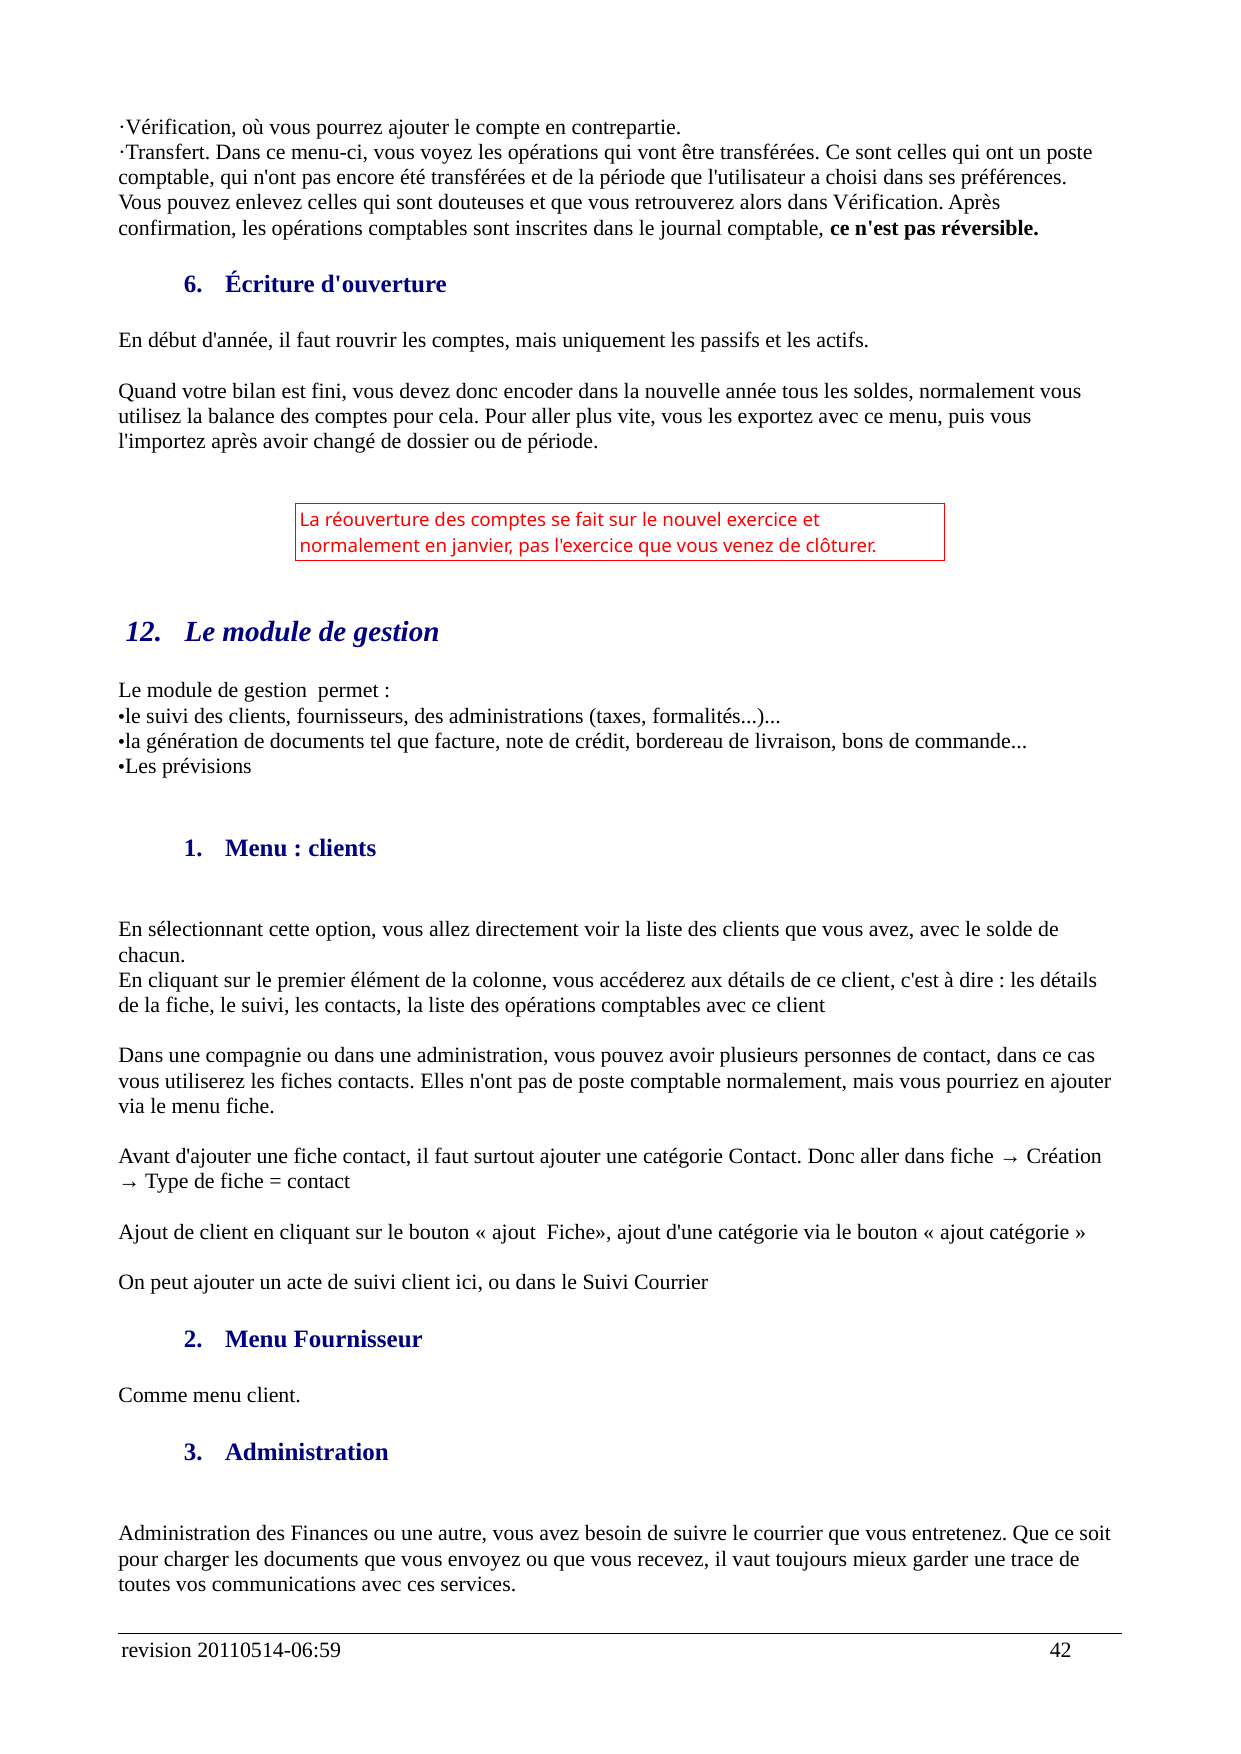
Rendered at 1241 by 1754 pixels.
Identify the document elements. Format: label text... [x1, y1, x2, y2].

text En début d'année, il faut rouvrir les comptes, mais uniquement les passifs et les actifs. [118, 327, 1122, 353]
text On peut ajouter un acte de suivi client ici, ou dans le Suivi Courrier [118, 1269, 1122, 1294]
list Les prévisions [118, 753, 1122, 778]
subtitle Menu Fournisseur [177, 1324, 1122, 1353]
text ·Transfert. Dans ce menu-ci, vous voyez les opérations qui vont être transférées. Ce sont celles qui ont un poste comptable, qui n'ont pas encore été transférées et de la période que l'utilisateur a choisi dans ses préférences. [118, 139, 1122, 189]
text La réouverture des comptes se fait sur le nouvel exercice et normalement en janvier, pas l'exercice que vous venez de clôturer. [296, 504, 944, 560]
text ·Vérification, où vous pourrez ajouter le compte en contrepartie. [118, 114, 1122, 139]
text Quand votre bilan est fini, vous devez donc encoder dans la nouvelle année tous les soldes, normalement vous utilisez la balance des comptes pour cela. Pour aller plus vite, vous les exportez avec ce menu, puis vous l'importez après avoir changé de dossier ou de période. [118, 378, 1122, 453]
subtitle Le module de gestion [118, 614, 1122, 648]
text Administration des Finances ou une autre, vous avez besoin de suivre le courrier que vous entretenez. Que ce soit pour charger les documents que vous envoyez ou que vous recevez, il vaut toujours mieux garder une trace de toutes vos communications avec ces services. [118, 1520, 1122, 1596]
text Avant d'ajouter une fiche contact, il faut surtout ajouter une catégorie Contact. Donc aller dans fiche → Création → Type de fiche = contact [118, 1143, 1122, 1194]
text Ajout de client en cliquant sur le bouton « ajout Fiche», ajout d'une catégorie via le bouton « ajout catégorie » [118, 1219, 1122, 1244]
text Comme menu client. [118, 1382, 1122, 1407]
subtitle Menu : clients [177, 833, 1122, 862]
subtitle Administration [177, 1437, 1122, 1466]
subtitle Écriture d'ouverture [177, 269, 1122, 298]
text Vous pouvez enlevez celles qui sont douteuses et que vous retrouverez alors dans Vérification. Après confirmation, les opérations comptables sont inscrites dans le journal comptable, ce n'est pas réversible. [118, 189, 1122, 240]
text En sélectionnant cette option, vous allez directement voir la liste des clients que vous avez, avec le solde de chacun. [118, 916, 1122, 967]
text Le module de gestion permet : [118, 677, 1122, 703]
list la génération de documents tel que facture, note de crédit, bordereau de livraison, bons de commande... [118, 728, 1122, 753]
text Dans une compagnie ou dans une administration, vous pouvez avoir plusieurs personnes de contact, dans ce cas vous utiliserez les fiches contacts. Elles n'ont pas de poste comptable normalement, mais vous pourriez en ajouter via le menu fiche. [118, 1042, 1122, 1118]
list le suivi des clients, fournisseurs, des administrations (taxes, formalités...)... [118, 703, 1122, 728]
text En cliquant sur le premier élément de la colonne, vous accéderez aux détails de ce client, c'est à dire : les détails de la fiche, le suivi, les contacts, la liste des opérations comptables avec ce client [118, 967, 1122, 1017]
